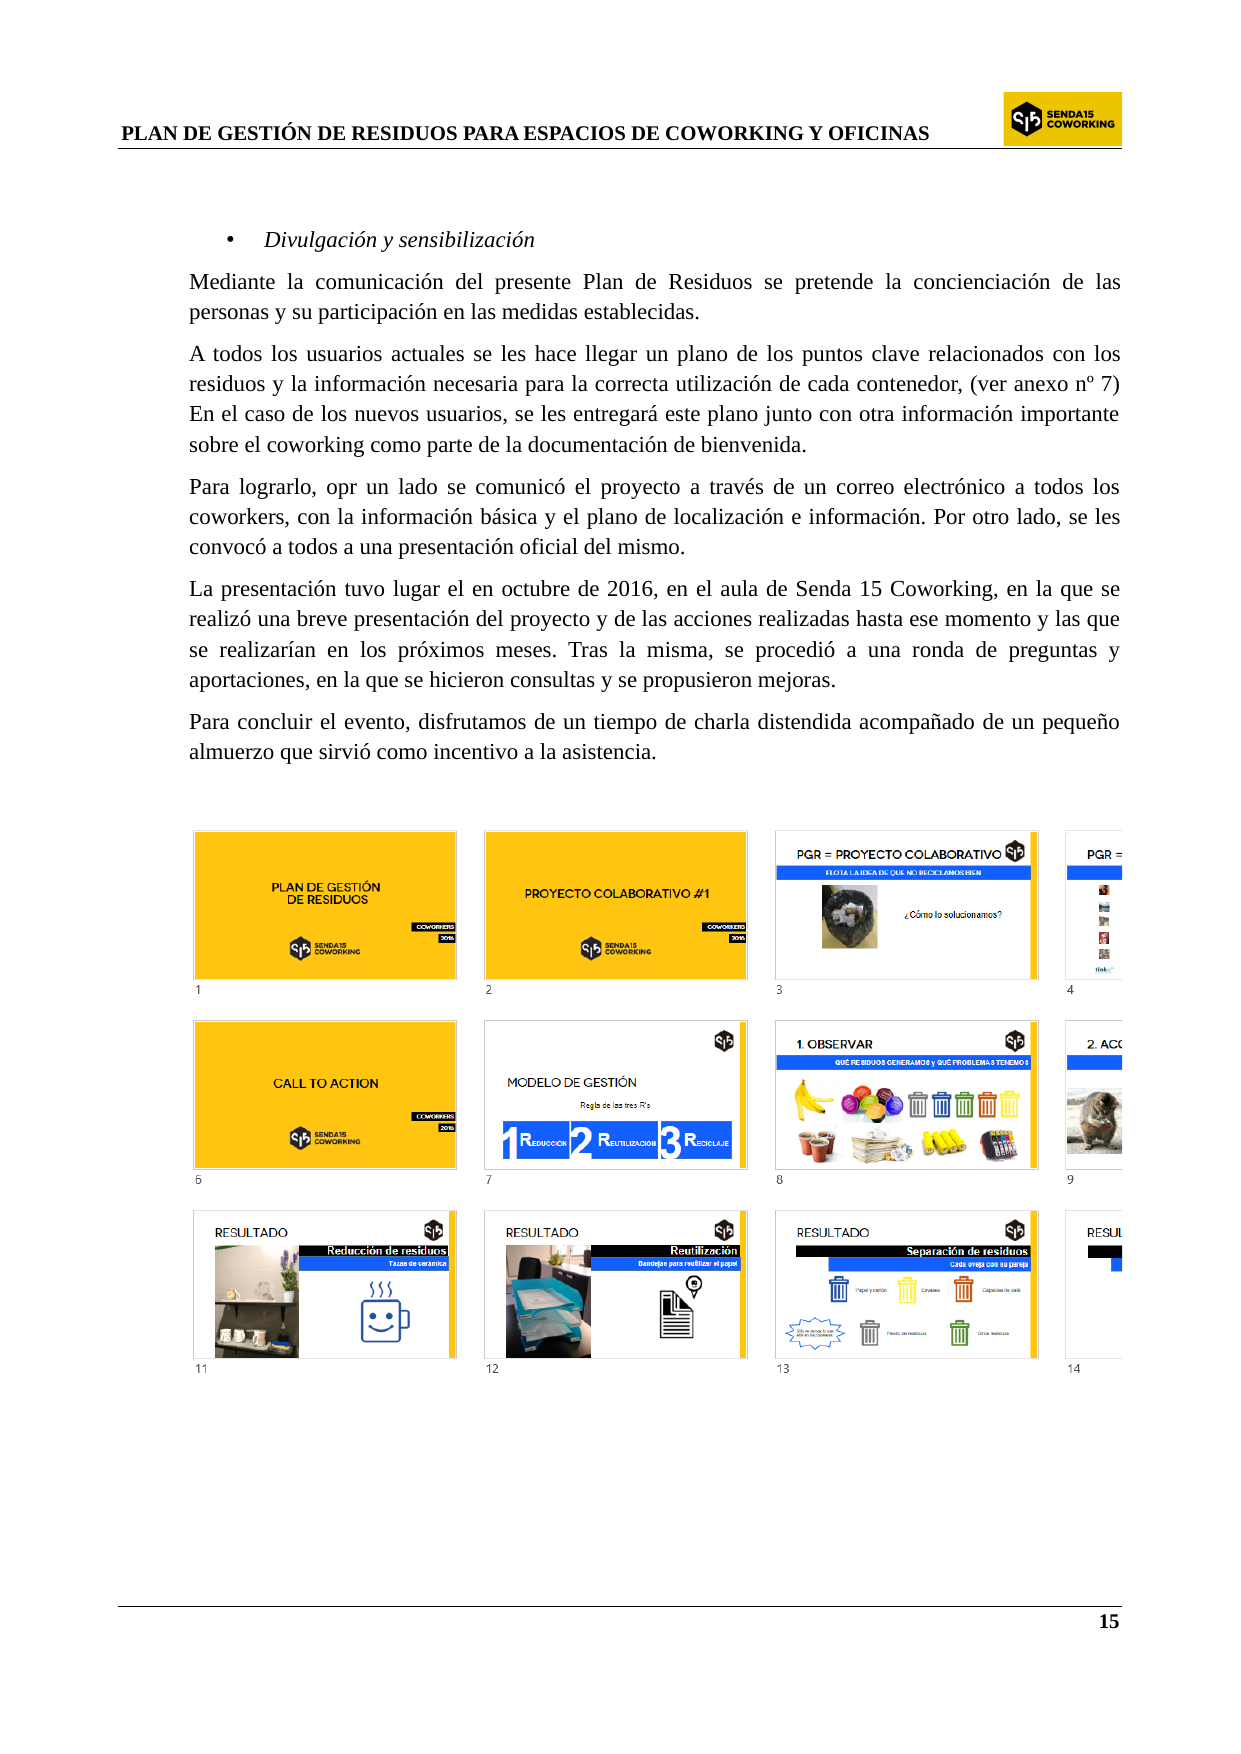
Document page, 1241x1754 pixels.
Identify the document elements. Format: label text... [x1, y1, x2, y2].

text Para lograrlo, opr un lado se comunicó el proyecto a través de un correo electrónico a todos los coworkers, con la información básica y el plano de localización e información. Por otro lado, se les convocó a todos a una presentación oficial del mismo. [189, 473, 1122, 559]
text A todos los usuarios actuales se les hace llegar un plano de los puntos clave relacionados con los residuos y la información necesaria para la correcta utilización de cada contenedor, (ver anexo nº 7) En el caso de los nuevos usuarios, se les entregará este plano junto con otra información importante sobre el coworking como parte de la documentación de bienvenida. [189, 340, 1122, 457]
picture [1003, 92, 1123, 146]
text La presentación tuvo lugar el en octubre de 2016, en el aula de Senda 15 Coworking, en la que se realizó una breve presentación del proyecto y de las acciones realizadas hasta ese momento y las que se realizarían en los próximos meses. Tras la misma, se procedió a una ronda de preguntas y aportaciones, en la que se hicieron consultas y se propusieron mejoras. [189, 575, 1122, 692]
picture [188, 822, 1123, 1385]
text Mediante la comunicación del presente Plan de Residuos se pretende la concienciación de las personas y su participación en las medidas establecidas. [189, 268, 1122, 324]
text Para concluir el evento, disfrutamos de un tiempo de charla distendida acompañado de un pequeño almuerzo que sirvió como incentivo a la asistencia. [189, 708, 1122, 764]
list Divulgación y sensibilización [226, 226, 1122, 252]
